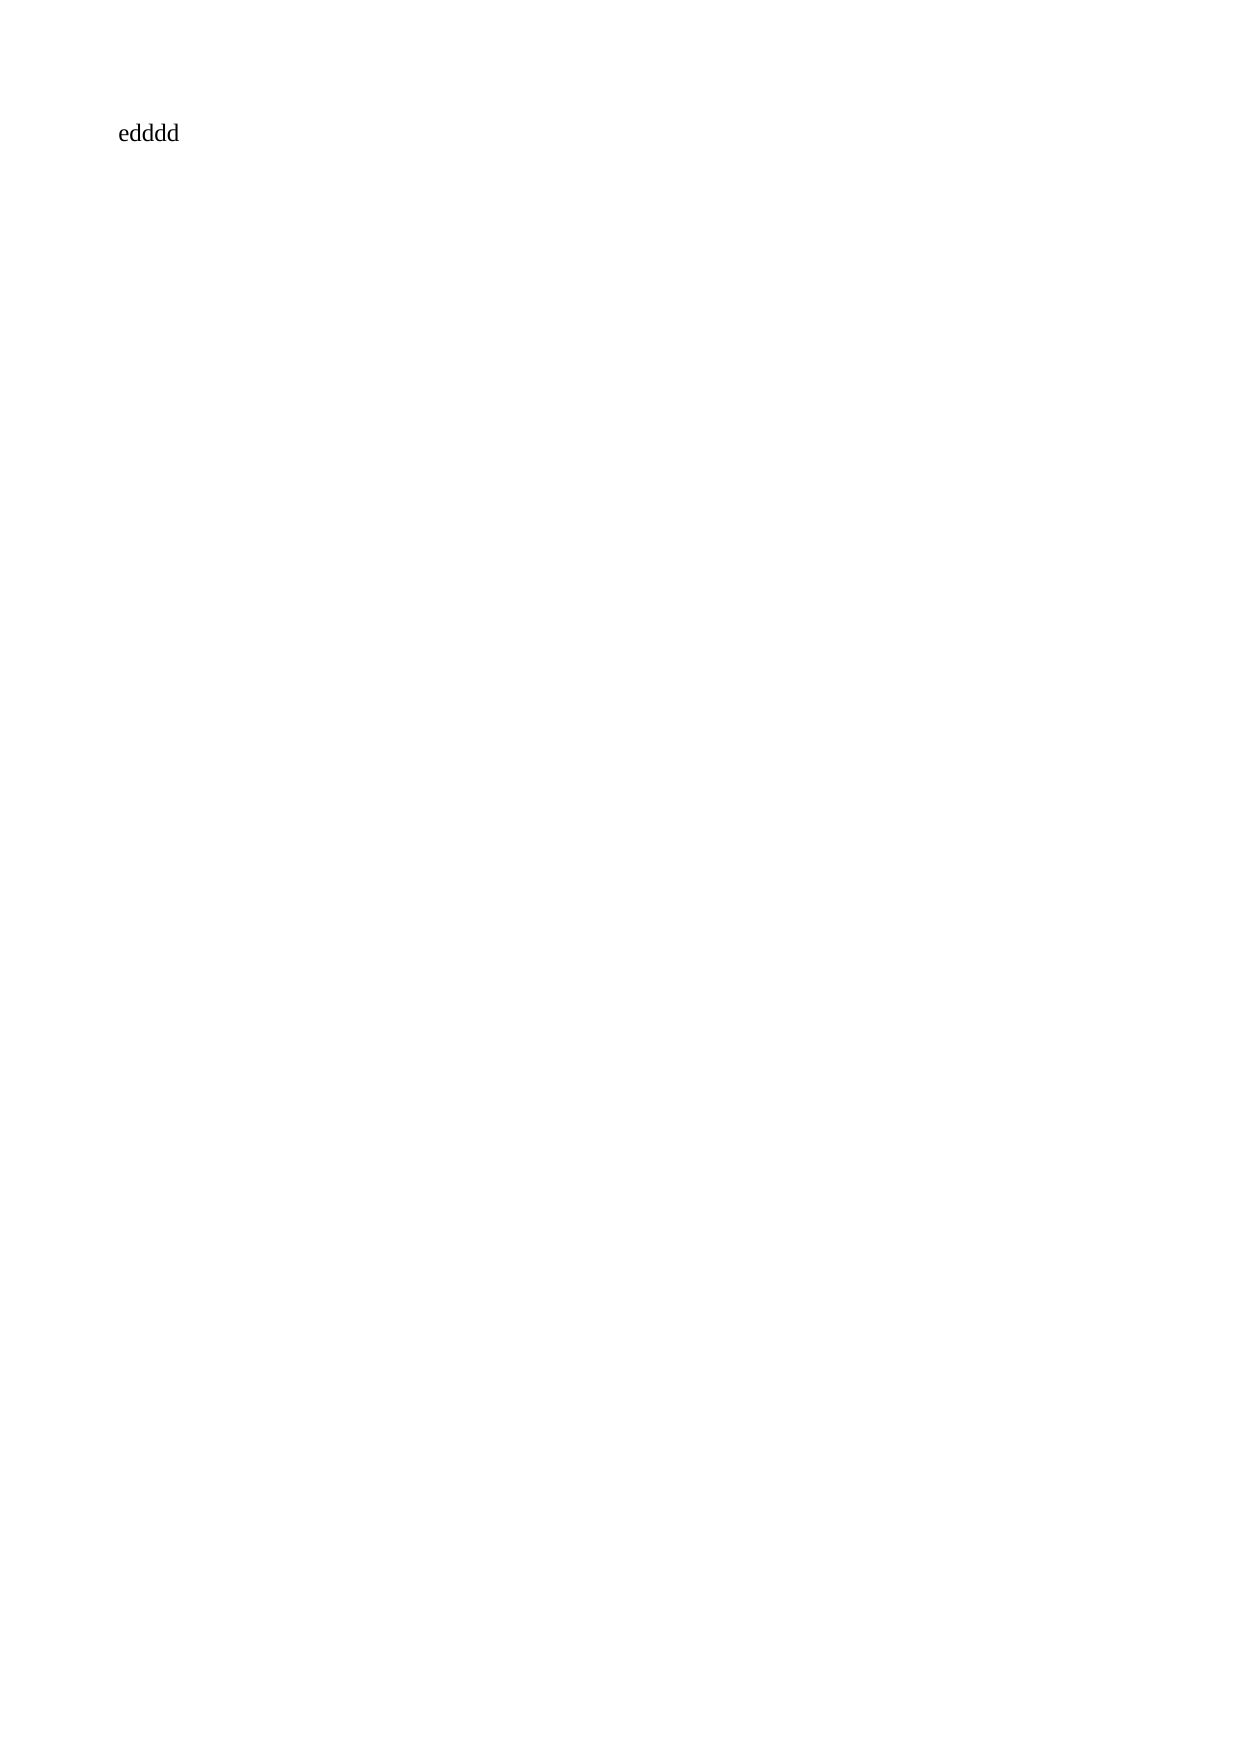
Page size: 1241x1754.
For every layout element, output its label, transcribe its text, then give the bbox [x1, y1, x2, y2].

text edddd [118, 118, 1122, 147]
